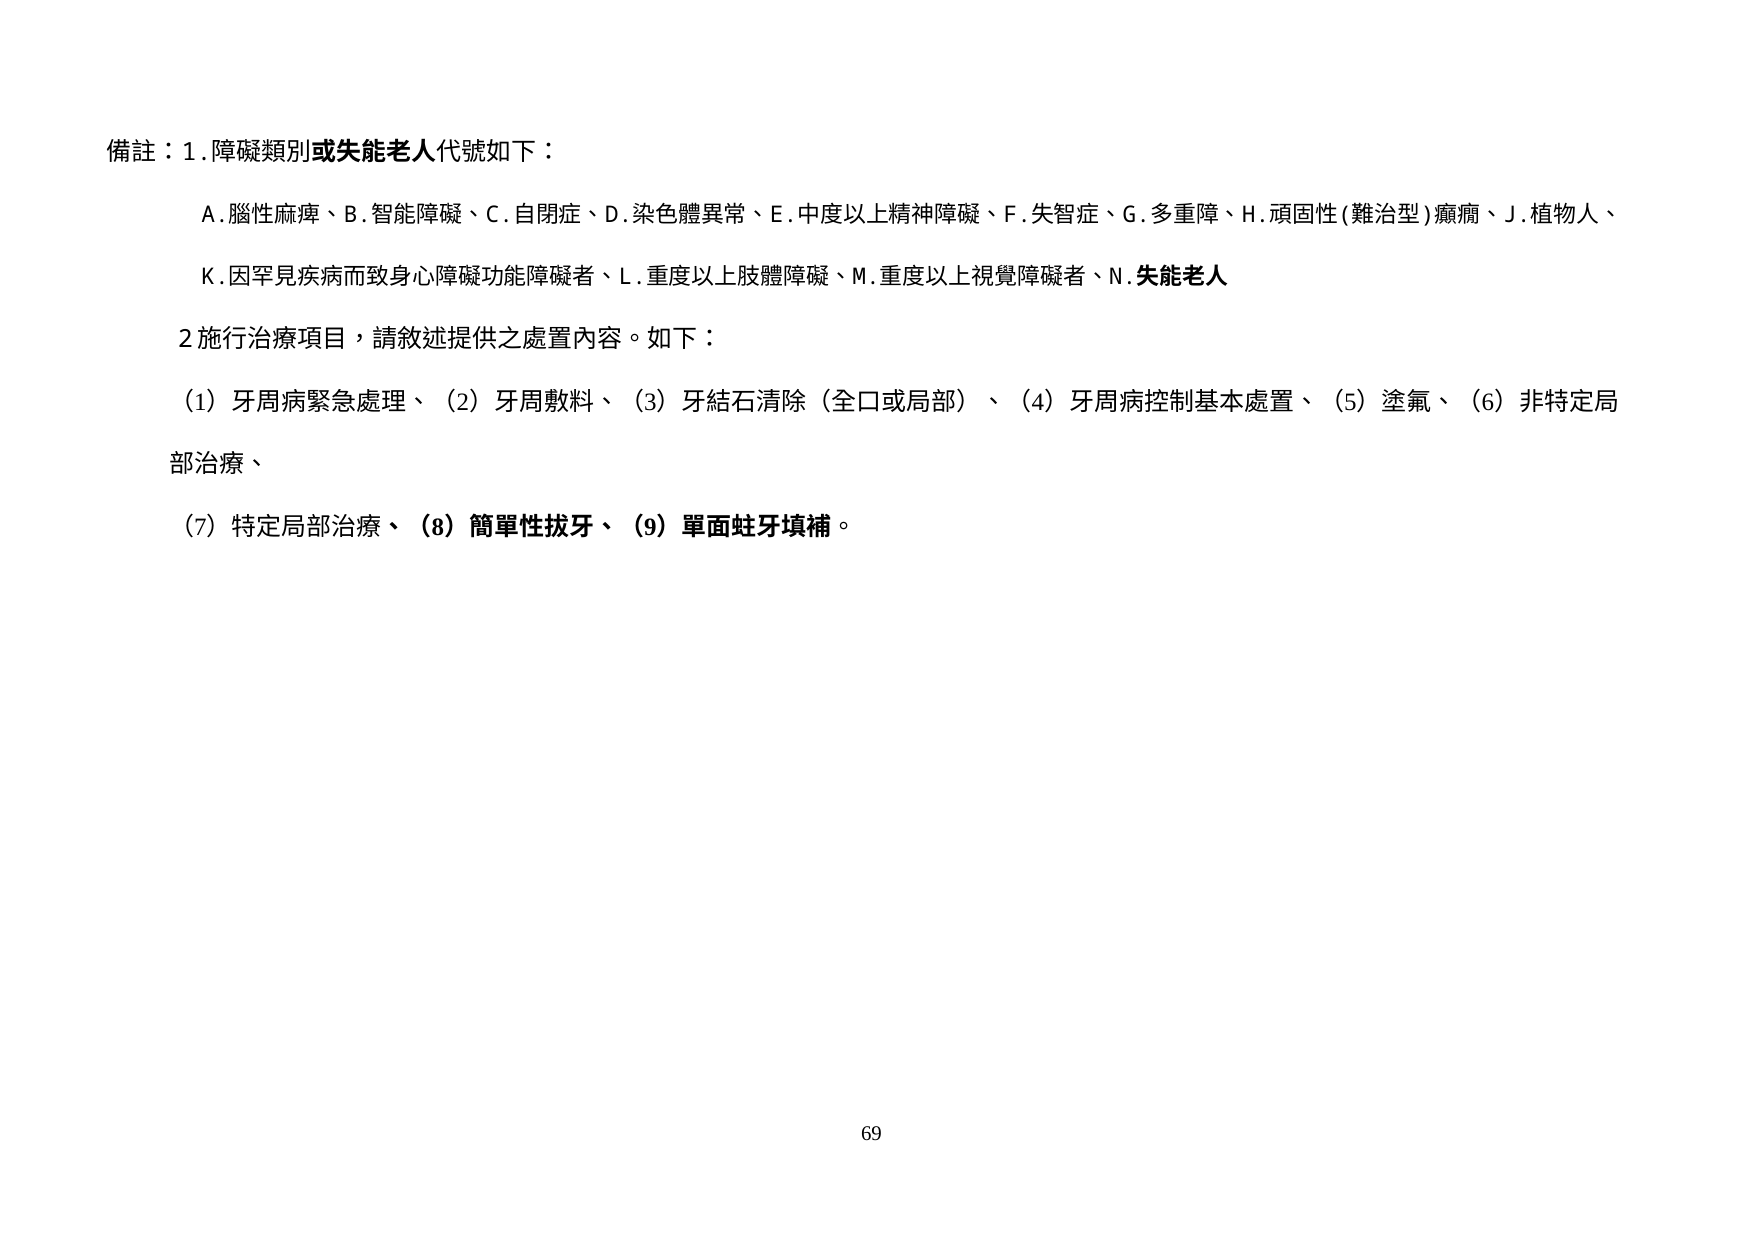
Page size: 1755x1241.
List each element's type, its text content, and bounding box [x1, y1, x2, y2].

text 備註：1.障礙類別或失能老人代號如下： [106, 108, 1636, 170]
text 2施行治療項目，請敘述提供之處置內容。如下： [178, 295, 1636, 358]
text （7）特定局部治療、（8）簡單性拔牙、（9）單面蛀牙填補。 [169, 483, 1636, 545]
text （1）牙周病緊急處理、（2）牙周敷料、（3）牙結石清除（全口或局部）、（4）牙周病控制基本處置、（5）塗氟、（6）非特定局部治療、 [169, 358, 1636, 483]
text K.因罕見疾病而致身心障礙功能障礙者、L.重度以上肢體障礙、M.重度以上視覺障礙者、N.失能老人 [201, 233, 1681, 295]
text A.腦性麻痺、B.智能障礙、C.自閉症、D.染色體異常、E.中度以上精神障礙、F.失智症、G.多重障、H.頑固性(難治型)癲癇、J.植物人、 [201, 170, 1681, 233]
